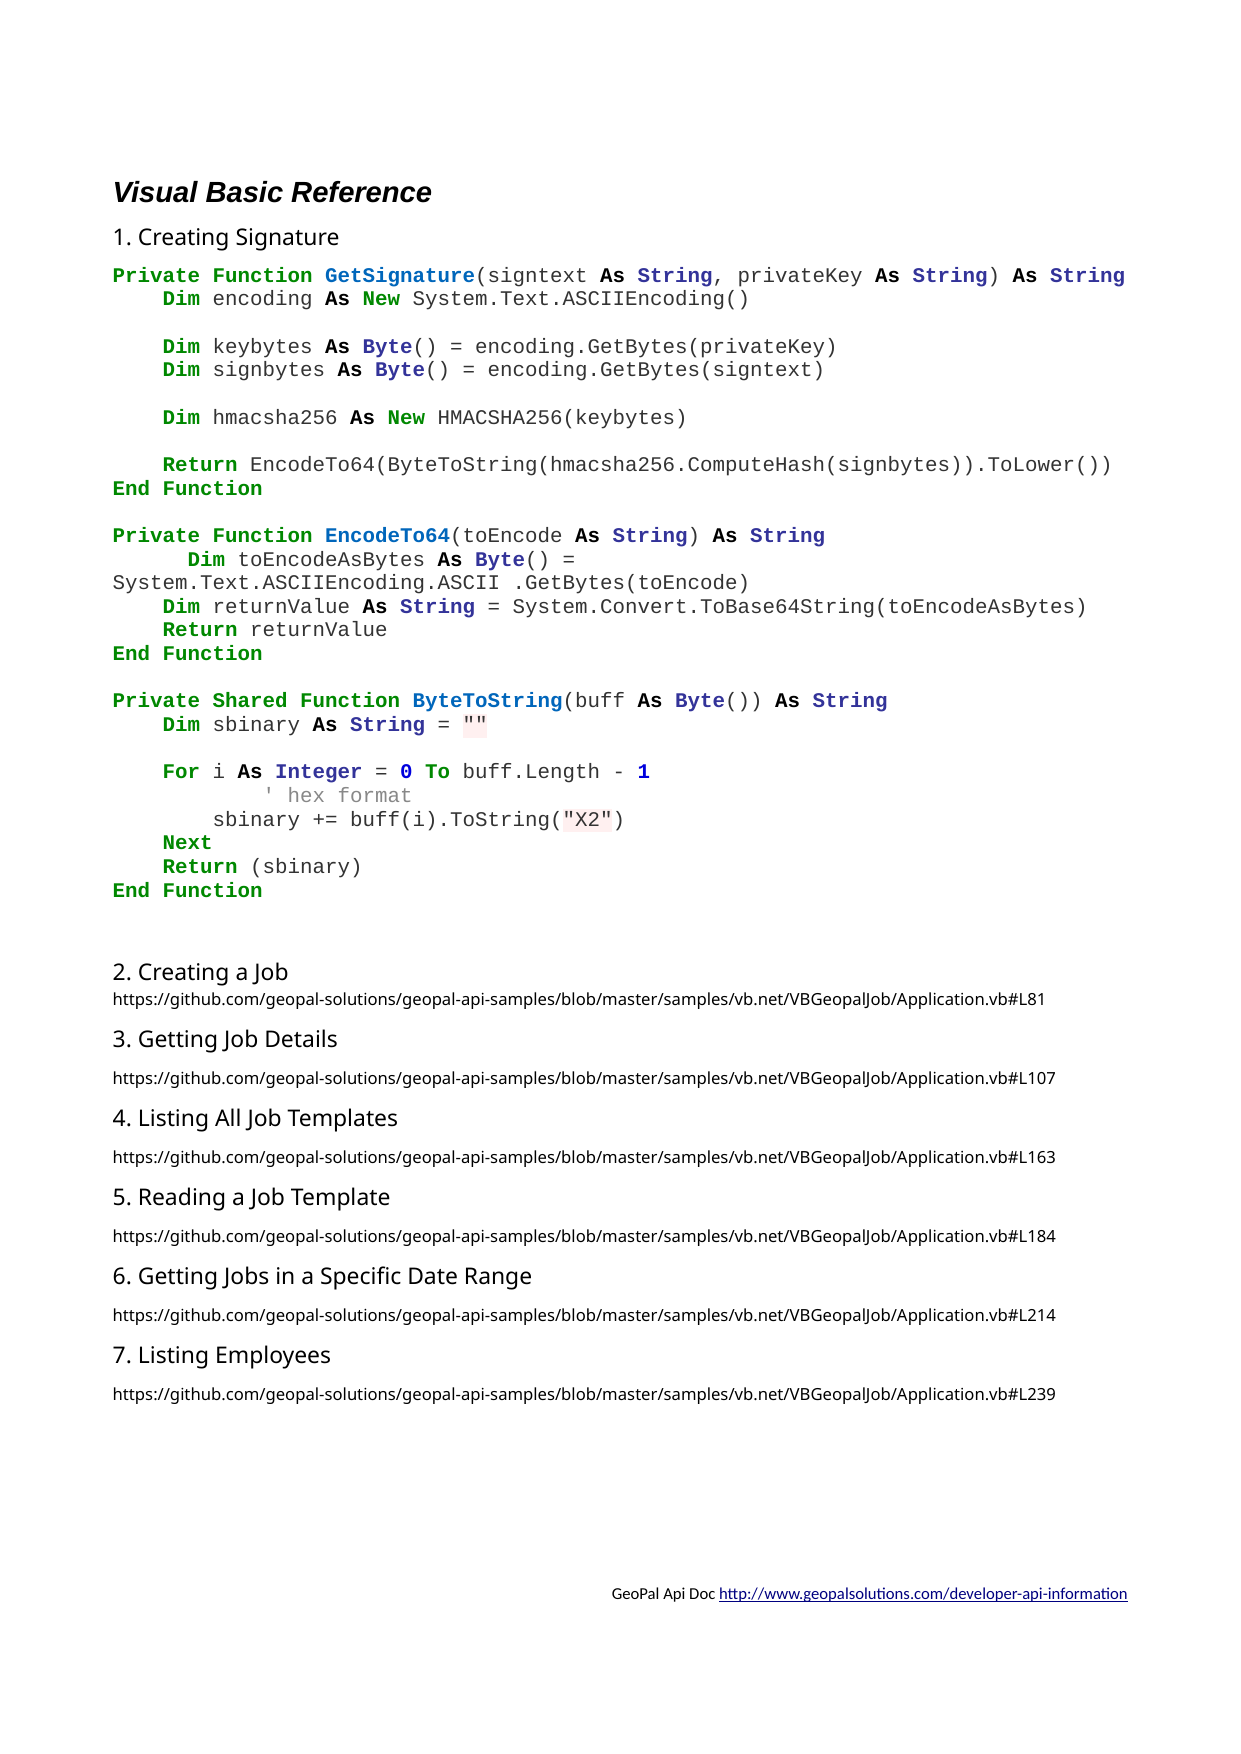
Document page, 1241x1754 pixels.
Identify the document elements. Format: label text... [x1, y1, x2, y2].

text ' hex format [112, 785, 1128, 809]
text End Function [112, 643, 1128, 667]
text 7. Listing Employees [112, 1339, 1128, 1370]
subtitle Visual Basic Reference [112, 175, 1128, 208]
text 2. Creating a Job https://github.com/geopal-solutions/geopal-api-samples/blob/master/samples/vb.net/VBGeopalJob/Application.vb#L81 [112, 956, 1128, 1010]
text Dim toEncodeAsBytes As Byte() = System.Text.ASCIIEncoding.ASCII .GetBytes(toEncode) [112, 548, 1128, 596]
text Dim signbytes As Byte() = encoding.GetBytes(signtext) [112, 359, 1128, 383]
text https://github.com/geopal-solutions/geopal-api-samples/blob/master/samples/vb.net/VBGeopalJob/Application.vb#L107 [112, 1067, 1128, 1089]
text Next [112, 832, 1128, 856]
text Dim sbinary As String = "" [112, 714, 1128, 738]
text https://github.com/geopal-solutions/geopal-api-samples/blob/master/samples/vb.net/VBGeopalJob/Application.vb#L239 [112, 1382, 1128, 1405]
text Return EncodeTo64(ByteToString(hmacsha256.ComputeHash(signbytes)).ToLower()) [112, 454, 1128, 478]
text 5. Reading a Job Template [112, 1181, 1128, 1212]
text https://github.com/geopal-solutions/geopal-api-samples/blob/master/samples/vb.net/VBGeopalJob/Application.vb#L214 [112, 1303, 1128, 1326]
text 4. Listing All Job Templates [112, 1102, 1128, 1133]
text Dim returnValue As String = System.Convert.ToBase64String(toEncodeAsBytes) [112, 596, 1128, 619]
text Private Function GetSignature(signtext As String, privateKey As String) As String [112, 265, 1128, 288]
text Return returnValue [112, 619, 1128, 643]
text Private Function EncodeTo64(toEncode As String) As String [112, 525, 1128, 548]
text 1. Creating Signature [112, 221, 1128, 252]
text sbinary += buff(i).ToString("X2") [112, 809, 1128, 832]
text End Function [112, 478, 1128, 501]
text 3. Getting Job Details [112, 1023, 1128, 1054]
text Return (sbinary) [112, 856, 1128, 879]
text Dim hmacsha256 As New HMACSHA256(keybytes) [112, 407, 1128, 430]
text https://github.com/geopal-solutions/geopal-api-samples/blob/master/samples/vb.net/VBGeopalJob/Application.vb#L184 [112, 1224, 1128, 1247]
text Dim encoding As New System.Text.ASCIIEncoding() [112, 288, 1128, 312]
text Dim keybytes As Byte() = encoding.GetBytes(privateKey) [112, 336, 1128, 359]
text For i As Integer = 0 To buff.Length - 1 [112, 761, 1128, 785]
text Private Shared Function ByteToString(buff As Byte()) As String [112, 690, 1128, 714]
text 6. Getting Jobs in a Specific Date Range [112, 1260, 1128, 1291]
text https://github.com/geopal-solutions/geopal-api-samples/blob/master/samples/vb.net/VBGeopalJob/Application.vb#L163 [112, 1146, 1128, 1168]
text End Function [112, 879, 1128, 903]
